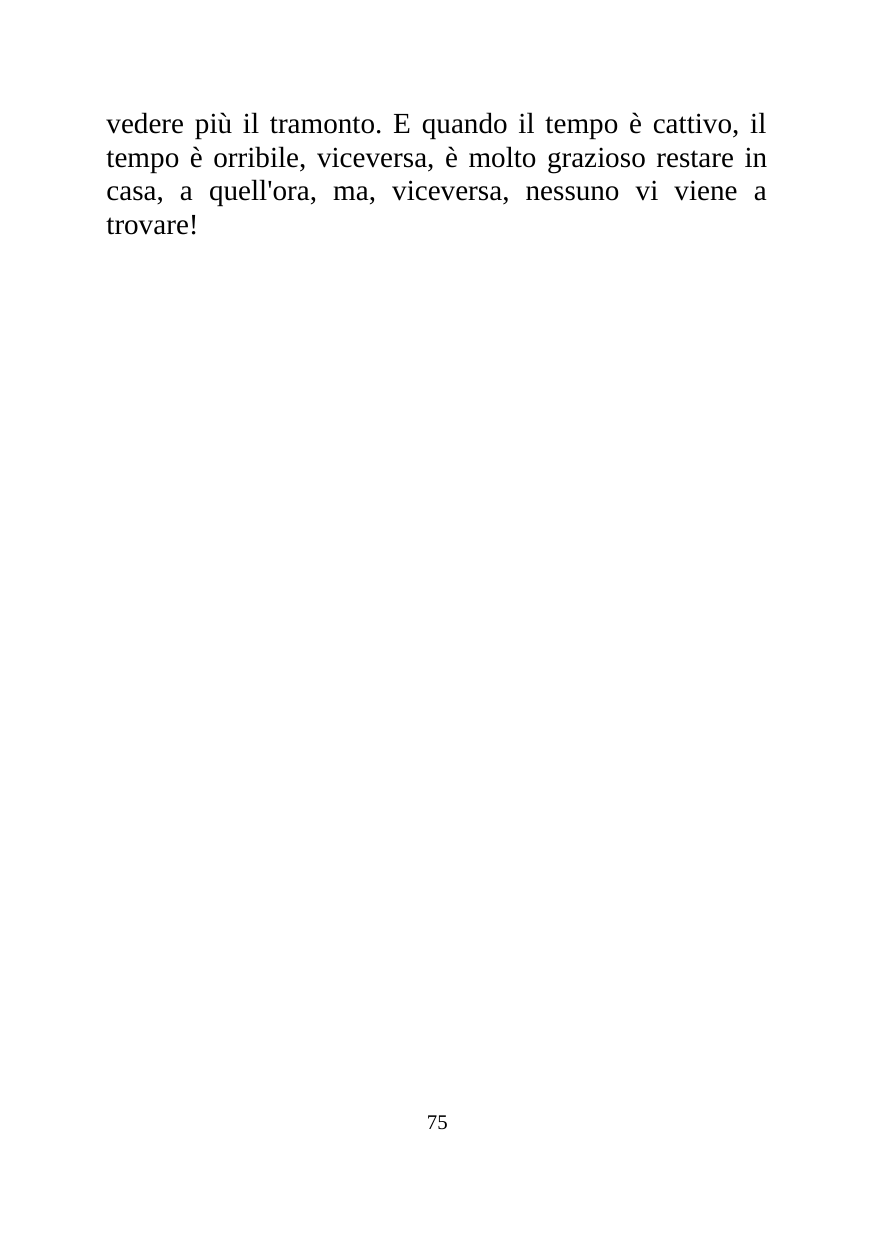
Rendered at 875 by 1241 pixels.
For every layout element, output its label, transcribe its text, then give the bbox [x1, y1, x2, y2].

text vedere più il tramonto. E quando il tempo è cattivo, il tempo è orribile, viceversa, è molto grazioso restare in casa, a quell'ora, ma, viceversa, nessuno vi viene a trovare! [106, 106, 768, 240]
